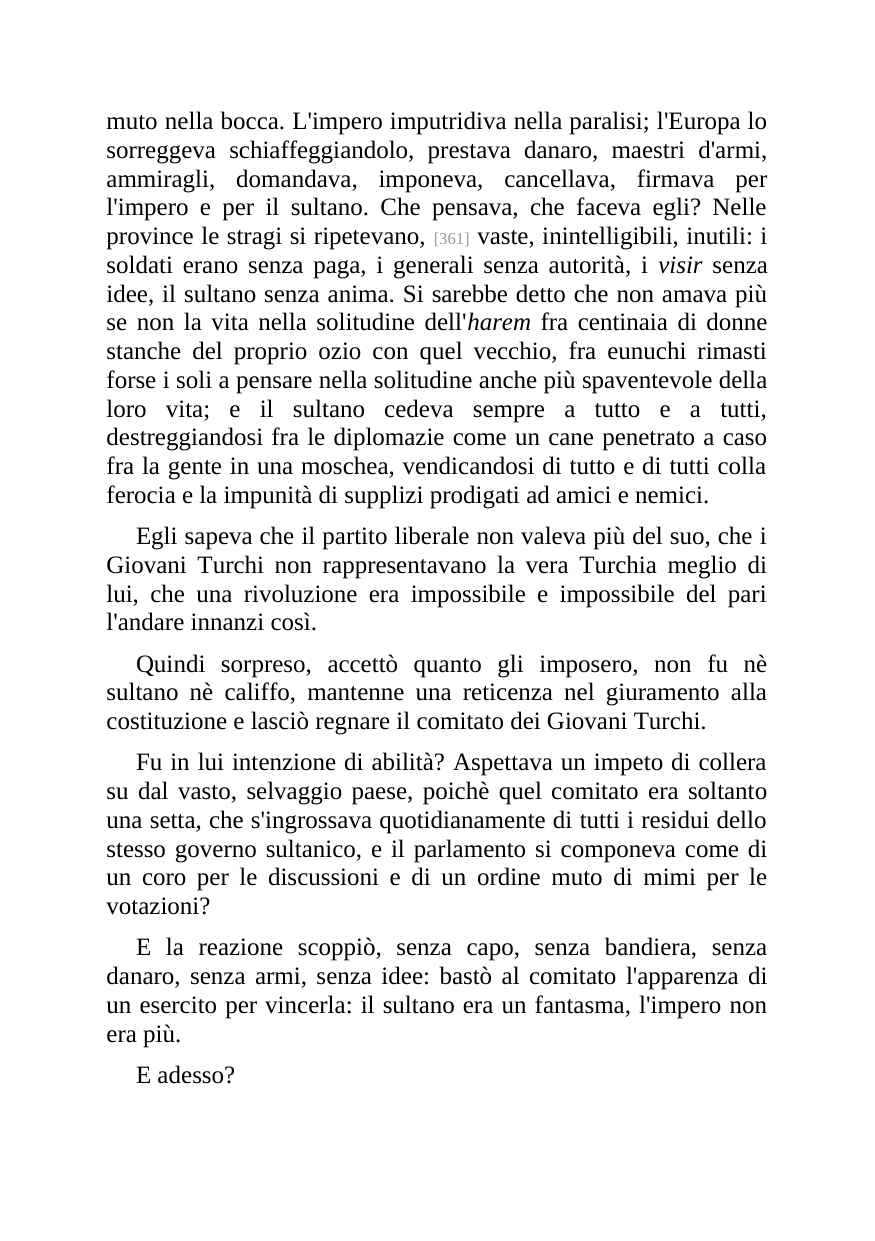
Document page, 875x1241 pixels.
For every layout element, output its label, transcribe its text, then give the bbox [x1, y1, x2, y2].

text Quindi sorpreso, accettò quanto gli imposero, non fu nè sultano nè califfo, mantenne una reticenza nel giuramento alla costituzione e lasciò regnare il comitato dei Giovani Turchi. [106, 649, 768, 735]
text E la reazione scoppiò, senza capo, senza bandiera, senza danaro, senza armi, senza idee: bastò al comitato l'apparenza di un esercito per vincerla: il sultano era un fantasma, l'impero non era più. [106, 932, 768, 1047]
text E adesso? [106, 1060, 768, 1089]
text Egli sapeva che il partito liberale non valeva più del suo, che i Giovani Turchi non rappresentavano la vera Turchia meglio di lui, che una rivoluzione era impossibile e impossibile del pari l'andare innanzi così. [106, 521, 768, 636]
text Fu in lui intenzione di abilità? Aspettava un impeto di collera su dal vasto, selvaggio paese, poichè quel comitato era soltanto una setta, che s'ingrossava quotidianamente di tutti i residui dello stesso governo sultanico, e il parlamento si componeva come di un coro per le discussioni e di un ordine muto di mimi per le votazioni? [106, 747, 768, 920]
text muto nella bocca. L'impero imputridiva nella paralisi; l'Europa lo sorreggeva schiaffeggiandolo, prestava danaro, maestri d'armi, ammiragli, domandava, imponeva, cancellava, firmava per l'impero e per il sultano. Che pensava, che faceva egli? Nelle province le stragi si ripetevano, [361] vaste, inintelligibili, inutili: i soldati erano senza paga, i generali senza autorità, i visir senza idee, il sultano senza anima. Si sarebbe detto che non amava più se non la vita nella solitudine dell'harem fra centinaia di donne stanche del proprio ozio con quel vecchio, fra eunuchi rimasti forse i soli a pensare nella solitudine anche più spaventevole della loro vita; e il sultano cedeva sempre a tutto e a tutti, destreggiandosi fra le diplomazie come un cane penetrato a caso fra la gente in una moschea, vendicandosi di tutto e di tutti colla ferocia e la impunità di supplizi prodigati ad amici e nemici. [106, 106, 768, 509]
